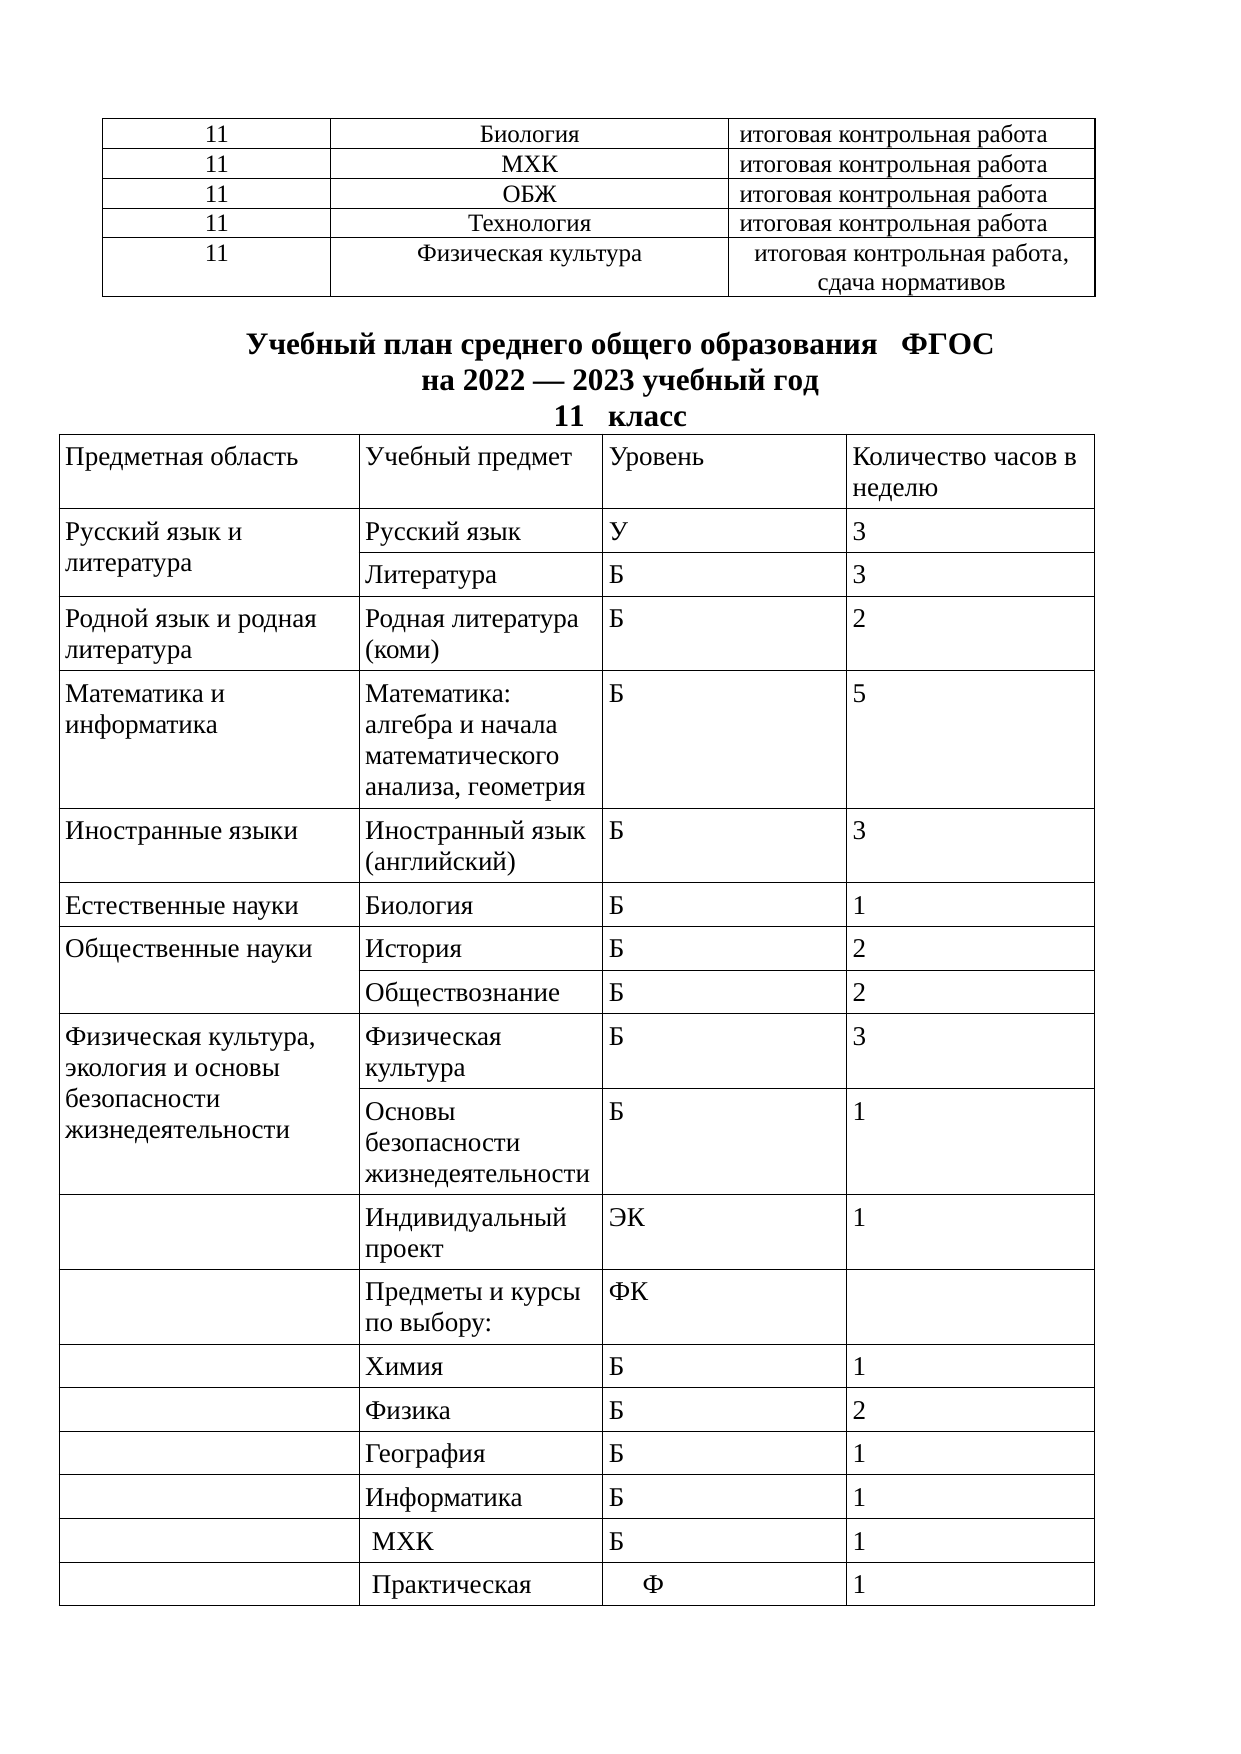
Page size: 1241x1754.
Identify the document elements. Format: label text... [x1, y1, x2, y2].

table_cell Б [603, 971, 846, 1013]
table_cell 11 [103, 209, 330, 237]
table_cell 1 [847, 1195, 1094, 1269]
table_cell 2 [847, 1388, 1094, 1431]
table_cell итоговая контрольная работа, сдача нормативов [729, 238, 1094, 296]
table_cell Русский язык [360, 509, 602, 552]
table_cell [60, 1388, 359, 1431]
table_cell Б [603, 553, 846, 596]
table_cell ФК [603, 1270, 846, 1343]
table_cell Б [603, 809, 846, 882]
table_header Уровень [603, 435, 846, 508]
table_cell Биология [331, 119, 728, 148]
table_cell Б [603, 597, 846, 670]
table_cell 3 [847, 509, 1094, 552]
table_cell Информатика [360, 1475, 602, 1518]
table_cell 1 [847, 883, 1094, 926]
table_cell МХК [331, 149, 728, 178]
table_cell 2 [847, 927, 1094, 969]
table_cell [847, 1270, 1094, 1343]
table_cell Б [603, 883, 846, 926]
table_cell [60, 1270, 359, 1343]
table_cell Естественные науки [60, 883, 359, 926]
table_cell Биология [360, 883, 602, 926]
table_cell География [360, 1432, 602, 1474]
table_header Количество часов в неделю [847, 435, 1094, 508]
table_cell итоговая контрольная работа [729, 209, 1094, 237]
table_cell [60, 1432, 359, 1474]
table_cell 1 [847, 1475, 1094, 1518]
table_cell Б [603, 1388, 846, 1431]
table_cell [60, 1195, 359, 1269]
table_cell Практическая [360, 1563, 602, 1605]
table_cell 3 [847, 1014, 1094, 1088]
table_cell [60, 1563, 359, 1605]
table_cell Основы безопасности жизнедеятельности [360, 1089, 602, 1194]
table_cell Литература [360, 553, 602, 596]
table_cell 1 [847, 1345, 1094, 1387]
table_cell Обществознание [360, 971, 602, 1013]
table_cell ЭК [603, 1195, 846, 1269]
table_cell Иностранный язык (английский) [360, 809, 602, 882]
table_cell ОБЖ [331, 179, 728, 207]
table_cell Физическая культура [331, 238, 728, 296]
table_cell 11 [103, 238, 330, 296]
text на 2022 — 2023 учебный год [118, 362, 1122, 397]
table_cell Индивидуальный проект [360, 1195, 602, 1269]
table_cell Родной язык и родная литература [60, 597, 359, 670]
table_cell Б [603, 1345, 846, 1387]
table_cell Физическая культура [360, 1014, 602, 1088]
table_cell 1 [847, 1089, 1094, 1194]
table_cell [60, 1345, 359, 1387]
table_cell 5 [847, 671, 1094, 807]
table_cell История [360, 927, 602, 969]
table_header Учебный предмет [360, 435, 602, 508]
text 11 класс [118, 397, 1122, 433]
table_cell итоговая контрольная работа [729, 179, 1094, 207]
table_cell Б [603, 927, 846, 969]
table_cell Математика: алгебра и начала математического анализа, геометрия [360, 671, 602, 807]
table_cell 2 [847, 597, 1094, 670]
table_cell 1 [847, 1519, 1094, 1562]
table_cell 1 [847, 1432, 1094, 1474]
table_cell Общественные науки [60, 927, 359, 1013]
table_cell Родная литература (коми) [360, 597, 602, 670]
table_cell 3 [847, 809, 1094, 882]
table_cell [60, 1475, 359, 1518]
table_cell итоговая контрольная работа [729, 119, 1094, 148]
table_cell Русский язык и литература [60, 509, 359, 596]
table_cell 3 [847, 553, 1094, 596]
table_cell [60, 1519, 359, 1562]
table_cell Математика и информатика [60, 671, 359, 807]
table_cell Б [603, 1432, 846, 1474]
table_cell 11 [103, 119, 330, 148]
table_cell Физика [360, 1388, 602, 1431]
table_header Предметная область [60, 435, 359, 508]
table_cell 11 [103, 179, 330, 207]
table_cell 1 [847, 1563, 1094, 1605]
table_cell 11 [103, 149, 330, 178]
table_cell У [603, 509, 846, 552]
table_cell Б [603, 1089, 846, 1194]
table_cell Ф [603, 1563, 846, 1605]
table_cell Предметы и курсы по выбору: [360, 1270, 602, 1343]
table_cell МХК [360, 1519, 602, 1562]
table_cell Б [603, 671, 846, 807]
text Учебный план среднего общего образования ФГОС [118, 326, 1122, 362]
table_cell Физическая культура, экология и основы безопасности жизнедеятельности [60, 1014, 359, 1194]
table_cell итоговая контрольная работа [729, 149, 1094, 178]
table_cell 2 [847, 971, 1094, 1013]
table_cell Химия [360, 1345, 602, 1387]
table_cell Иностранные языки [60, 809, 359, 882]
table_cell Б [603, 1475, 846, 1518]
table_cell Б [603, 1014, 846, 1088]
table_cell Б [603, 1519, 846, 1562]
table_cell Технология [331, 209, 728, 237]
